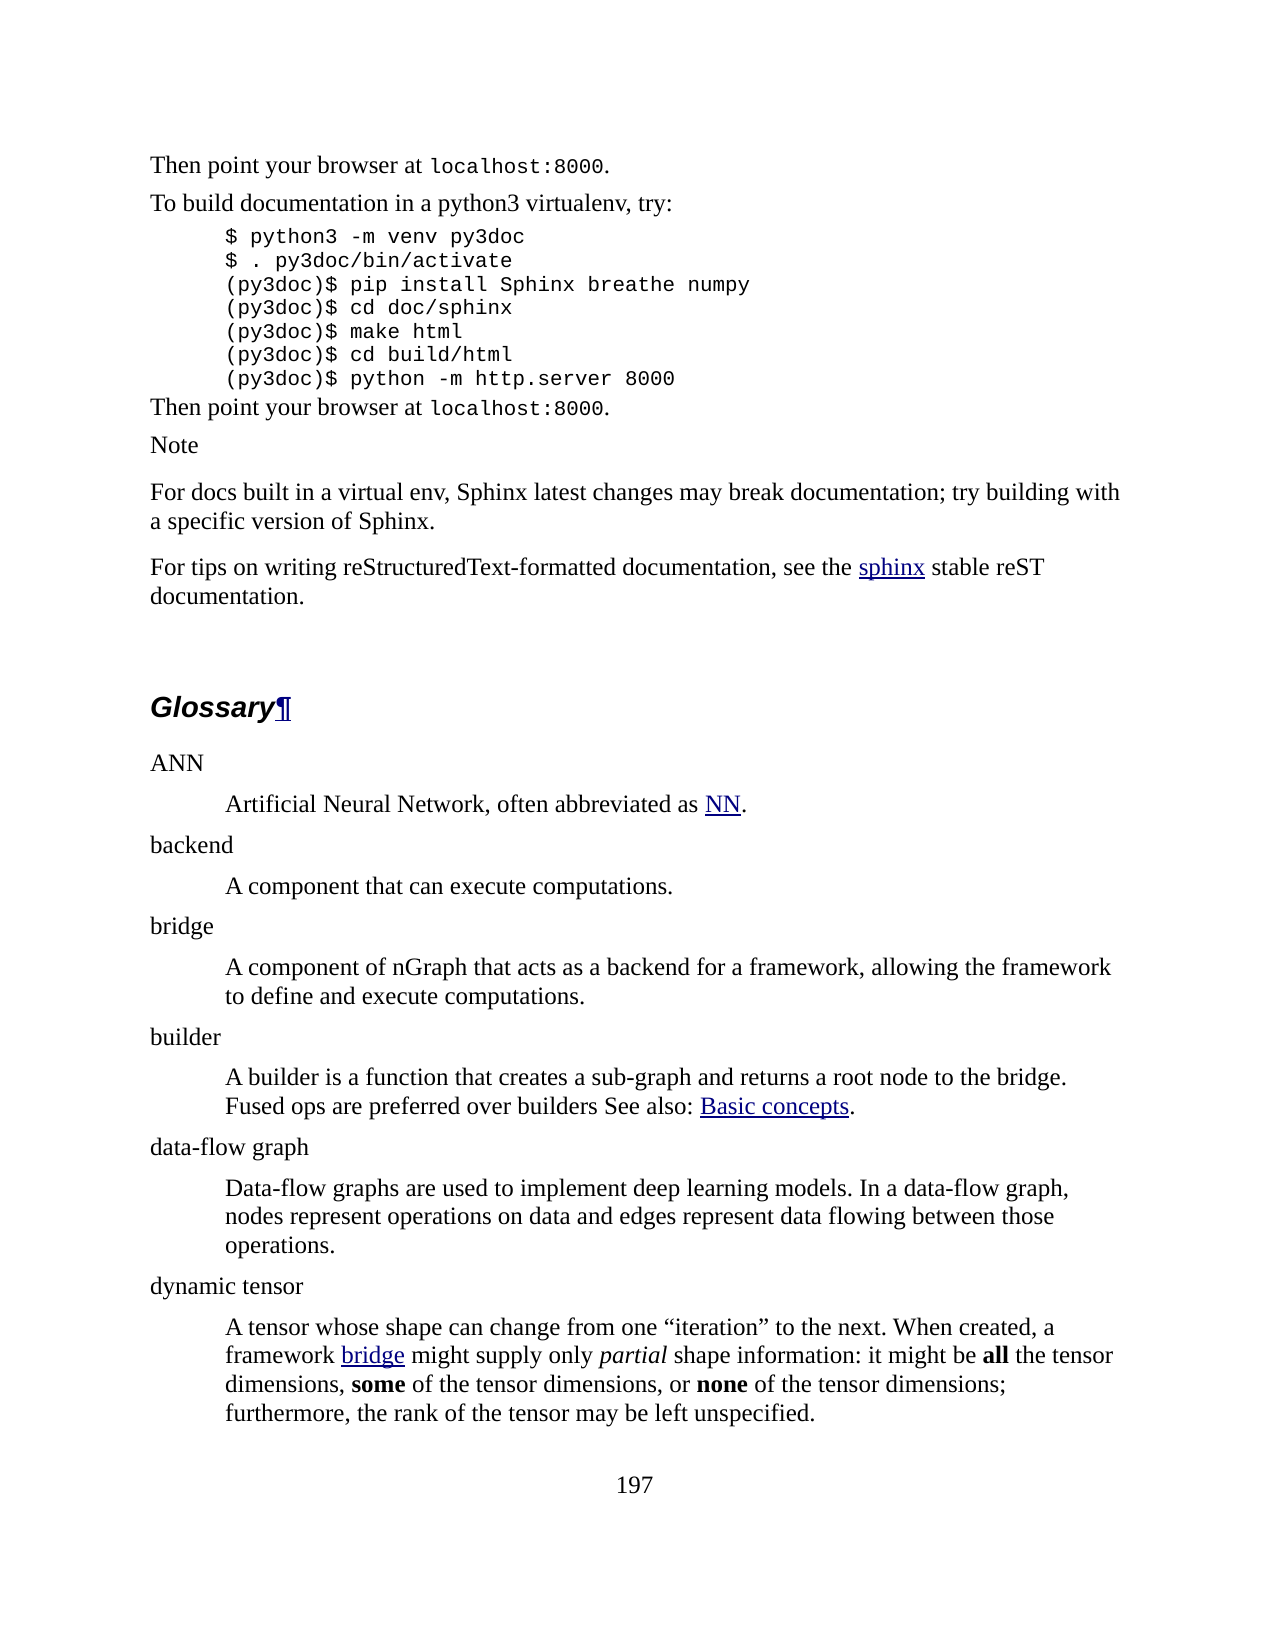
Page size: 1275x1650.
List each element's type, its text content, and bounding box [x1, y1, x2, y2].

text (py3doc)$ python -m http.server 8000 [225, 368, 1125, 392]
text data-flow graph [150, 1132, 1125, 1161]
text Then point your browser at localhost:8000. [150, 150, 1125, 179]
text $ python3 -m venv py3doc [225, 226, 1125, 250]
text (py3doc)$ cd doc/sphinx [225, 297, 1125, 321]
text dynamic tensor [150, 1271, 1125, 1299]
text ANN [150, 748, 1125, 777]
text (py3doc)$ make html [225, 321, 1125, 344]
text For docs built in a virtual env, Sphinx latest changes may break documentation; try building with a specific version of Sphinx. [150, 477, 1125, 534]
text Artificial Neural Network, often abbreviated as NN. [225, 789, 1125, 818]
text A builder is a function that creates a sub-graph and returns a root node to the bridge. Fused ops are preferred over builders See also: Basic concepts. [225, 1062, 1125, 1120]
text Note [150, 430, 1125, 459]
text For tips on writing reStructuredText-formatted documentation, see the sphinx stable reST documentation. [150, 552, 1125, 610]
text builder [150, 1022, 1125, 1050]
text $ . py3doc/bin/activate [225, 250, 1125, 273]
text Data-flow graphs are used to implement deep learning models. In a data-flow graph, nodes represent operations on data and edges represent data flowing between those operations. [225, 1173, 1125, 1259]
text A component of nGraph that acts as a backend for a framework, allowing the framework to define and execute computations. [225, 952, 1125, 1010]
subtitle Glossary¶ [150, 691, 1125, 724]
text A component that can execute computations. [225, 871, 1125, 899]
text (py3doc)$ cd build/html [225, 344, 1125, 368]
text A tensor whose shape can change from one “iteration” to the next. When created, a framework bridge might supply only partial shape information: it might be all the tensor dimensions, some of the tensor dimensions, or none of the tensor dimensions; furthermore, the rank of the tensor may be left unspecified. [225, 1312, 1125, 1427]
text To build documentation in a python3 virtualenv, try: [150, 188, 1125, 217]
text Then point your browser at localhost:8000. [150, 392, 1125, 421]
text backend [150, 830, 1125, 859]
text (py3doc)$ pip install Sphinx breathe numpy [225, 273, 1125, 297]
text bridge [150, 911, 1125, 940]
